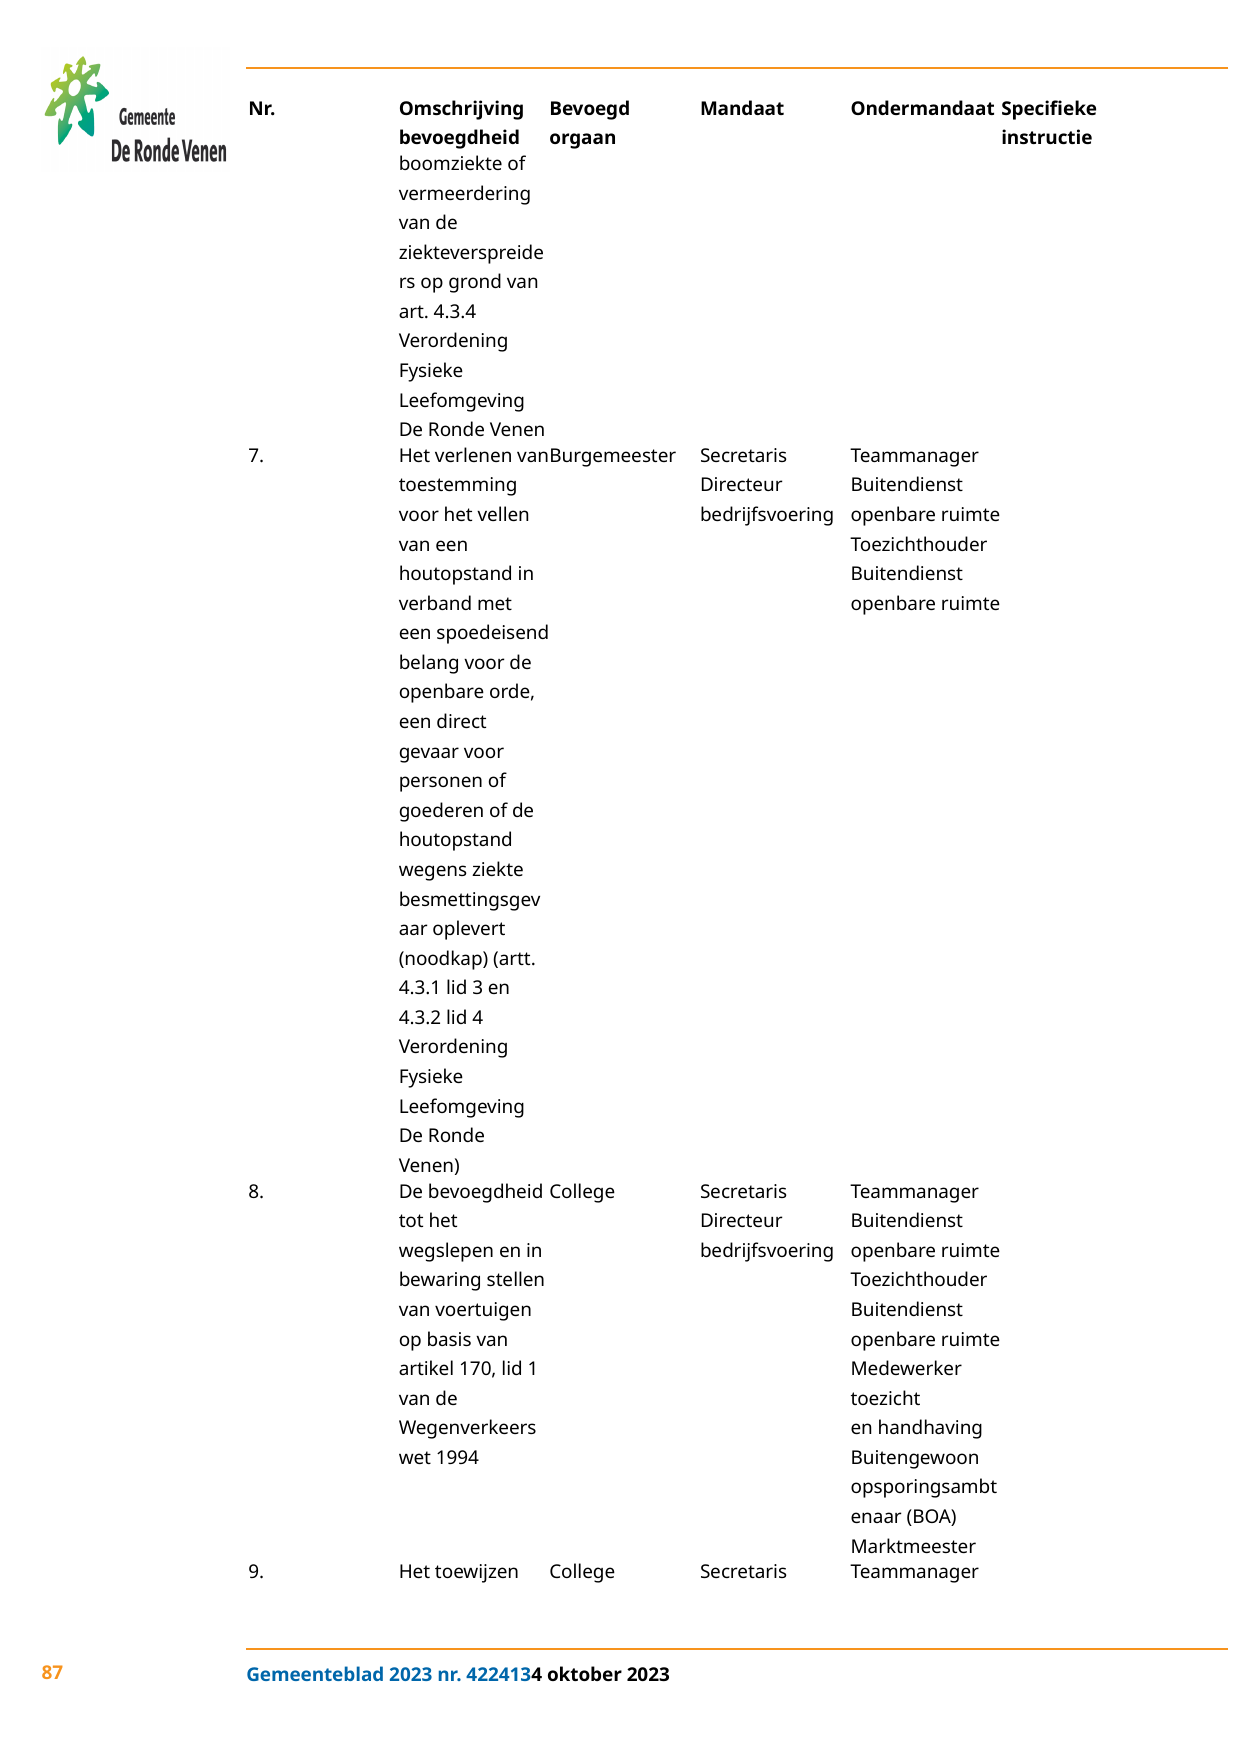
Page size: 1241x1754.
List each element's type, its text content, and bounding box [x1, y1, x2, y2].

table_cell [1001, 442, 1152, 1178]
table_cell [1001, 1559, 1152, 1584]
table_cell Teammanager Buitendienst openbare ruimte Toezichthouder Buitendienst openbare ruimte [850, 442, 1001, 1178]
table_header Bevoegd orgaan [549, 95, 700, 150]
table_header Mandaat [700, 95, 850, 150]
table_cell College [549, 1559, 700, 1584]
table_cell De bevoegdheid tot het wegslepen en in bewaring stellen van voertuigen op basis van artikel 170, lid 1 van de Wegenverkeerswet 1994 [399, 1178, 549, 1558]
table_header Nr. [248, 95, 398, 150]
table_header Ondermandaat [850, 95, 1001, 150]
table_cell Secretaris Directeur bedrijfsvoering [700, 442, 850, 1178]
picture [41, 47, 231, 172]
table_cell 8. [248, 1178, 398, 1558]
table_cell [850, 150, 1001, 442]
table_header Omschrijving bevoegdheid [399, 95, 549, 150]
table_cell 9. [248, 1559, 398, 1584]
table_cell Burgemeester [549, 442, 700, 1178]
table_cell 7. [248, 442, 398, 1178]
table_cell [1001, 1178, 1152, 1558]
table_cell Het toewijzen [399, 1559, 549, 1584]
table_cell Het verlenen van toestemming voor het vellen van een houtopstand in verband met een spoedeisend belang voor de openbare orde, een direct gevaar voor personen of goederen of de houtopstand wegens ziekte besmettingsgevaar oplevert (noodkap) (artt. 4.3.1 lid 3 en 4.3.2 lid 4 Verordening Fysieke Leefomgeving De Ronde Venen) [399, 442, 549, 1178]
table_cell [700, 150, 850, 442]
table_cell [1001, 150, 1152, 442]
table_header Specifieke instructie [1001, 95, 1152, 150]
table_cell Secretaris Directeur bedrijfsvoering [700, 1178, 850, 1558]
table_cell College [549, 1178, 700, 1558]
table_cell [248, 150, 398, 442]
table_cell [549, 150, 700, 442]
table_cell Teammanager Buitendienst openbare ruimte Toezichthouder Buitendienst openbare ruimte Medewerker toezicht en handhaving Buitengewoon opsporingsambtenaar (BOA) Marktmeester [850, 1178, 1001, 1558]
table_cell Secretaris [700, 1559, 850, 1584]
table_cell Teammanager [850, 1559, 1001, 1584]
table_cell boomziekte of vermeerdering van de ziekteverspreiders op grond van art. 4.3.4 Verordening Fysieke Leefomgeving De Ronde Venen [399, 150, 549, 442]
